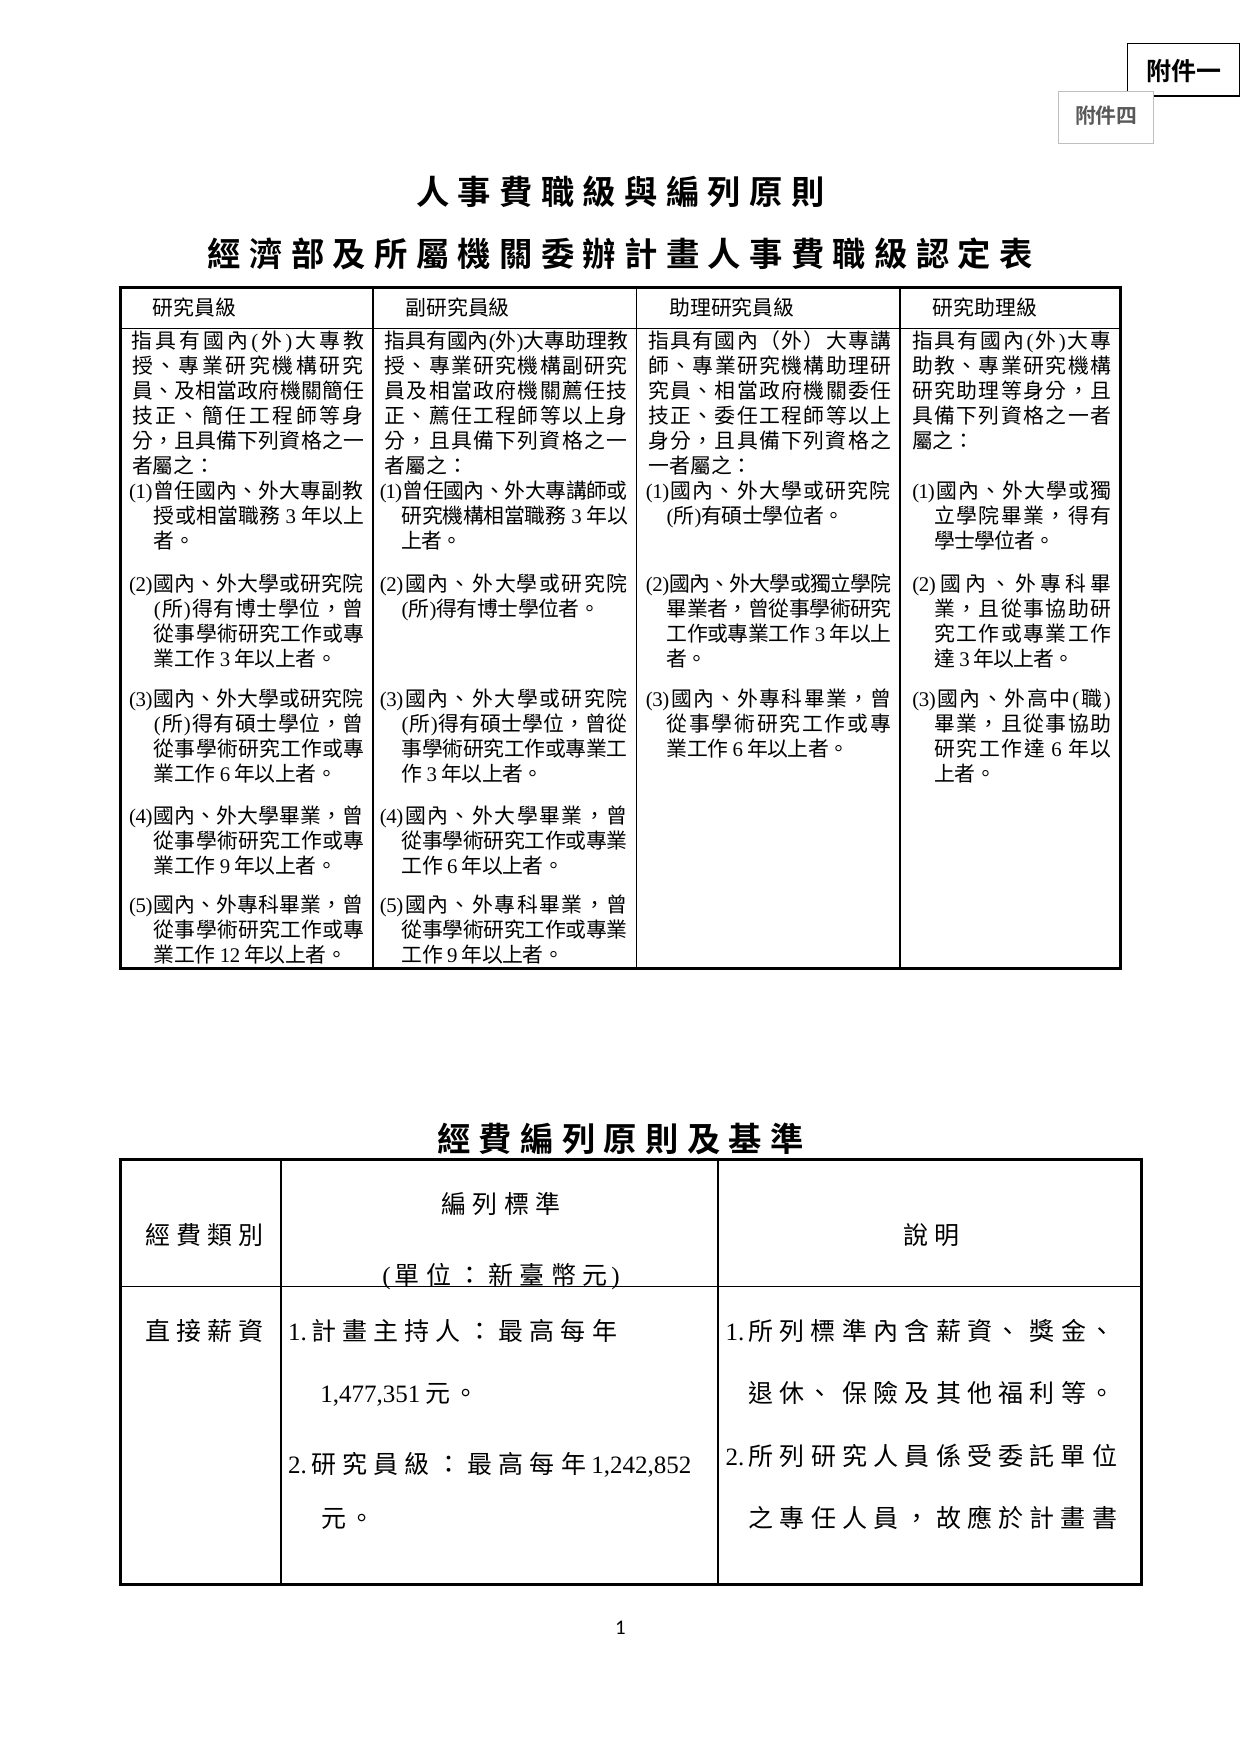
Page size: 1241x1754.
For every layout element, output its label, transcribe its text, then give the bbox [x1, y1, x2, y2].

table_cell 1.所列標準內含薪資、獎金、退休、保險及其他福利等。 2.所列研究人員係受委託單位之專任人員，故應於計畫書 [719, 1287, 1140, 1582]
table_cell (2)國內、外大學或研究院(所)得有博士學位，曾從事學術研究工作或專業工作3年以上者。 [122, 572, 372, 687]
table_cell [901, 803, 1119, 892]
table_cell 指具有國內（外）大專講師、專業研究機構助理研究員、相當政府機關委任技正、委任工程師等以上身分，且具備下列資格之一者屬之： [637, 329, 899, 479]
text 附件四 [1074, 99, 1138, 130]
text [1059, 92, 1153, 143]
table_header 說明 [719, 1161, 1140, 1286]
table_cell (3)國內、外高中(職)畢業，且從事協助研究工作達6年以上者。 [901, 687, 1119, 803]
table_cell (3)國內、外大學或研究院(所)得有碩士學位，曾從事學術研究工作或專業工作6年以上者。 [122, 687, 372, 803]
table_cell 直接薪資 [122, 1287, 280, 1582]
table_header 研究員級 [122, 289, 372, 327]
table_cell 指具有國內(外)大專助教、專業研究機構研究助理等身分，且具備下列資格之一者屬之： [901, 329, 1119, 479]
table_cell (1)國內、外大學或研究院(所)有碩士學位者。 [637, 479, 899, 572]
table_cell [637, 892, 899, 967]
table_cell (3)國內、外大學或研究院(所)得有碩士學位，曾從事學術研究工作或專業工作3年以上者。 [374, 687, 636, 803]
table_header 助理研究員級 [637, 289, 899, 327]
table_header 研究助理級 [901, 289, 1119, 327]
table_cell (5)國內、外專科畢業，曾從事學術研究工作或專業工作12年以上者。 [122, 892, 372, 967]
table_cell (4)國內、外大學畢業，曾從事學術研究工作或專業工作6年以上者。 [374, 803, 636, 892]
table_header 編列標準 (單位：新臺幣元) [282, 1161, 717, 1286]
table_cell (3)國內、外專科畢業，曾從事學術研究工作或專業工作6年以上者。 [637, 687, 899, 803]
table_header 經費類別 [122, 1161, 280, 1286]
table_cell (2)國內、外大學或獨立學院畢業者，曾從事學術研究工作或專業工作3年以上者。 [637, 572, 899, 687]
table_cell [901, 892, 1119, 967]
table_cell (1)曾任國內、外大專副教授或相當職務3年以上者。 [122, 479, 372, 572]
table_cell (2)國內、外專科畢業，且從事協助研究工作或專業工作達3年以上者。 [901, 572, 1119, 687]
table_header 副研究員級 [374, 289, 636, 327]
text 人事費職級與編列原則 [120, 148, 1120, 211]
table_cell (2)國內、外大學或研究院(所)得有博士學位者。 [374, 572, 636, 687]
table_cell [637, 803, 899, 892]
text 經濟部及所屬機關委辦計畫人事費職級認定表 [120, 211, 1120, 273]
table_cell 指具有國內(外)大專教授、專業研究機構研究員、及相當政府機關簡任技正、簡任工程師等身分，且具備下列資格之一者屬之： [122, 329, 372, 479]
table_cell (1)曾任國內、外大專講師或研究機構相當職務3年以上者。 [374, 479, 636, 572]
table_cell (1)國內、外大學或獨立學院畢業，得有學士學位者。 [901, 479, 1119, 572]
text 經費編列原則及基準 [120, 1095, 1120, 1158]
table_cell 1.計畫主持人：最高每年1,477,351元。 2.研究員級：最高每年1,242,852元。 [282, 1287, 717, 1582]
table_cell (4)國內、外大學畢業，曾從事學術研究工作或專業工作9年以上者。 [122, 803, 372, 892]
table_cell (5)國內、外專科畢業，曾從事學術研究工作或專業工作9年以上者。 [374, 892, 636, 967]
table_cell 指具有國內(外)大專助理教授、專業研究機構副研究員及相當政府機關薦任技正、薦任工程師等以上身分，且具備下列資格之一者屬之： [374, 329, 636, 479]
